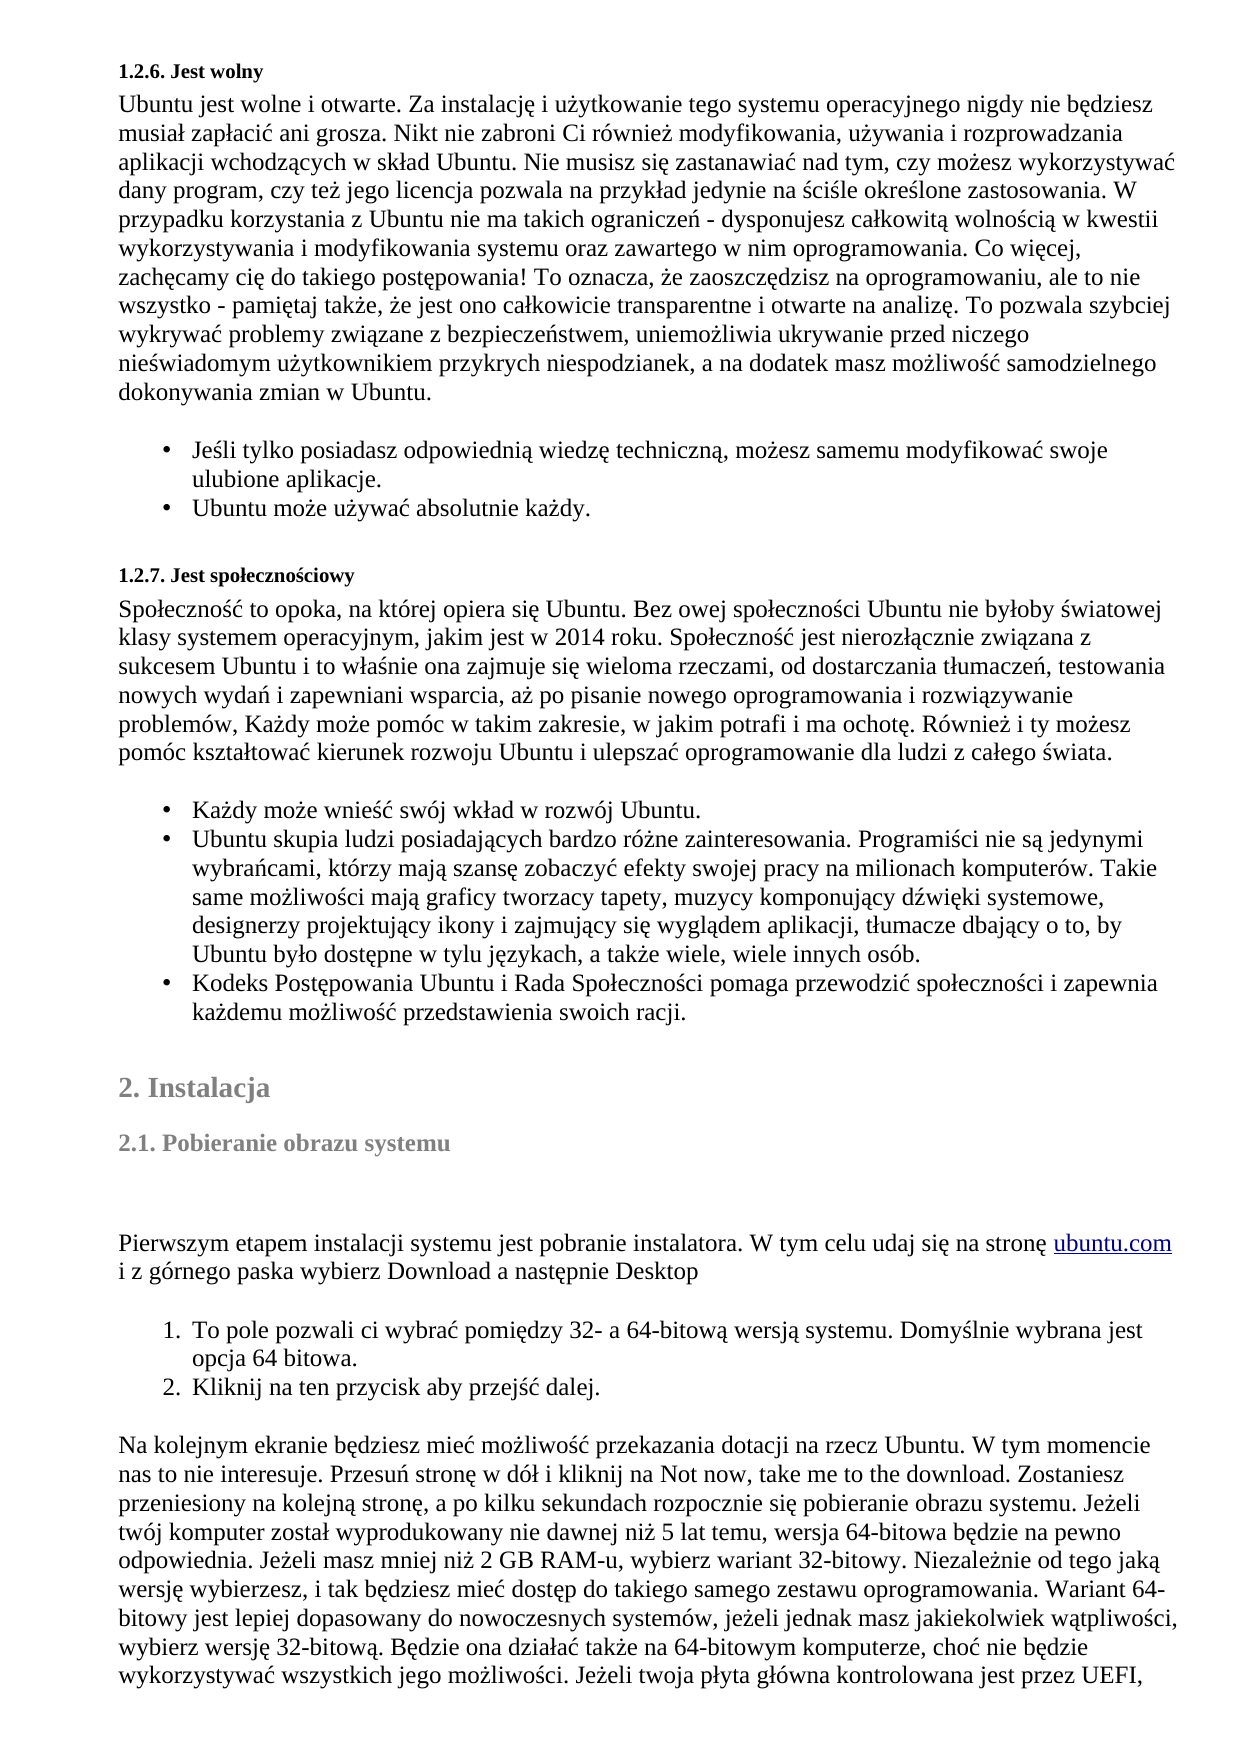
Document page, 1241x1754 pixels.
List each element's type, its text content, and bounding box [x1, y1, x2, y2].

subtitle 1.2.7. Jest społecznościowy [118, 563, 1181, 587]
list Jeśli tylko posiadasz odpowiednią wiedzę techniczną, możesz samemu modyfikować swoje ulubione aplikacje. [162, 435, 1181, 493]
subtitle 1.2.6. Jest wolny [118, 59, 1181, 83]
subtitle 2. Instalacja [118, 1070, 1181, 1103]
text Społeczność to opoka, na której opiera się Ubuntu. Bez owej społeczności Ubuntu nie byłoby światowej klasy systemem operacyjnym, jakim jest w 2014 roku. Społeczność jest nierozłącznie związana z sukcesem Ubuntu i to właśnie ona zajmuje się wieloma rzeczami, od dostarczania tłumaczeń, testowania nowych wydań i zapewniani wsparcia, aż po pisanie nowego oprogramowania i rozwiązywanie problemów, Każdy może pomóc w takim zakresie, w jakim potrafi i ma ochotę. Również i ty możesz pomóc kształtować kierunek rozwoju Ubuntu i ulepszać oprogramowanie dla ludzi z całego świata. [118, 594, 1181, 766]
list Kliknij na ten przycisk aby przejść dalej. [162, 1372, 1181, 1401]
subtitle 2.1. Pobieranie obrazu systemu [118, 1128, 1181, 1157]
text Na kolejnym ekranie będziesz mieć możliwość przekazania dotacji na rzecz Ubuntu. W tym momencie nas to nie interesuje. Przesuń stronę w dół i kliknij na Not now, take me to the download. Zostaniesz przeniesiony na kolejną stronę, a po kilku sekundach rozpocznie się pobieranie obrazu systemu. Jeżeli twój komputer został wyprodukowany nie dawnej niż 5 lat temu, wersja 64-bitowa będzie na pewno odpowiednia. Jeżeli masz mniej niż 2 GB RAM-u, wybierz wariant 32-bitowy. Niezależnie od tego jaką wersję wybierzesz, i tak będziesz mieć dostęp do takiego samego zestawu oprogramowania. Wariant 64-bitowy jest lepiej dopasowany do nowoczesnych systemów, jeżeli jednak masz jakiekolwiek wątpliwości, wybierz wersję 32-bitową. Będzie ona działać także na 64-bitowym komputerze, choć nie będzie wykorzystywać wszystkich jego możliwości. Jeżeli twoja płyta główna kontrolowana jest przez UEFI, [118, 1430, 1181, 1689]
text Pierwszym etapem instalacji systemu jest pobranie instalatora. W tym celu udaj się na stronę ubuntu.com i z górnego paska wybierz Download a następnie Desktop [118, 1228, 1181, 1285]
text Ubuntu jest wolne i otwarte. Za instalację i użytkowanie tego systemu operacyjnego nigdy nie będziesz musiał zapłacić ani grosza. Nikt nie zabroni Ci również modyfikowania, używania i rozprowadzania aplikacji wchodzących w skład Ubuntu. Nie musisz się zastanawiać nad tym, czy możesz wykorzystywać dany program, czy też jego licencja pozwala na przykład jedynie na ściśle określone zastosowania. W przypadku korzystania z Ubuntu nie ma takich ograniczeń - dysponujesz całkowitą wolnością w kwestii wykorzystywania i modyfikowania systemu oraz zawartego w nim oprogramowania. Co więcej, zachęcamy cię do takiego postępowania! To oznacza, że zaoszczędzisz na oprogramowaniu, ale to nie wszystko - pamiętaj także, że jest ono całkowicie transparentne i otwarte na analizę. To pozwala szybciej wykrywać problemy związane z bezpieczeństwem, uniemożliwia ukrywanie przed niczego nieświadomym użytkownikiem przykrych niespodzianek, a na dodatek masz możliwość samodzielnego dokonywania zmian w Ubuntu. [118, 89, 1181, 406]
list Ubuntu skupia ludzi posiadających bardzo różne zainteresowania. Programiści nie są jedynymi wybrańcami, którzy mają szansę zobaczyć efekty swojej pracy na milionach komputerów. Takie same możliwości mają graficy tworzacy tapety, muzycy komponujący dźwięki systemowe, designerzy projektujący ikony i zajmujący się wyglądem aplikacji, tłumacze dbający o to, by Ubuntu było dostępne w tylu językach, a także wiele, wiele innych osób. [162, 824, 1181, 968]
list To pole pozwali ci wybrać pomiędzy 32- a 64-bitową wersją systemu. Domyślnie wybrana jest opcja 64 bitowa. [162, 1315, 1181, 1372]
list Każdy może wnieść swój wkład w rozwój Ubuntu. [162, 796, 1181, 824]
list Ubuntu może używać absolutnie każdy. [162, 493, 1181, 521]
list Kodeks Postępowania Ubuntu i Rada Społeczności pomaga przewodzić społeczności i zapewnia każdemu możliwość przedstawienia swoich racji. [162, 968, 1181, 1026]
